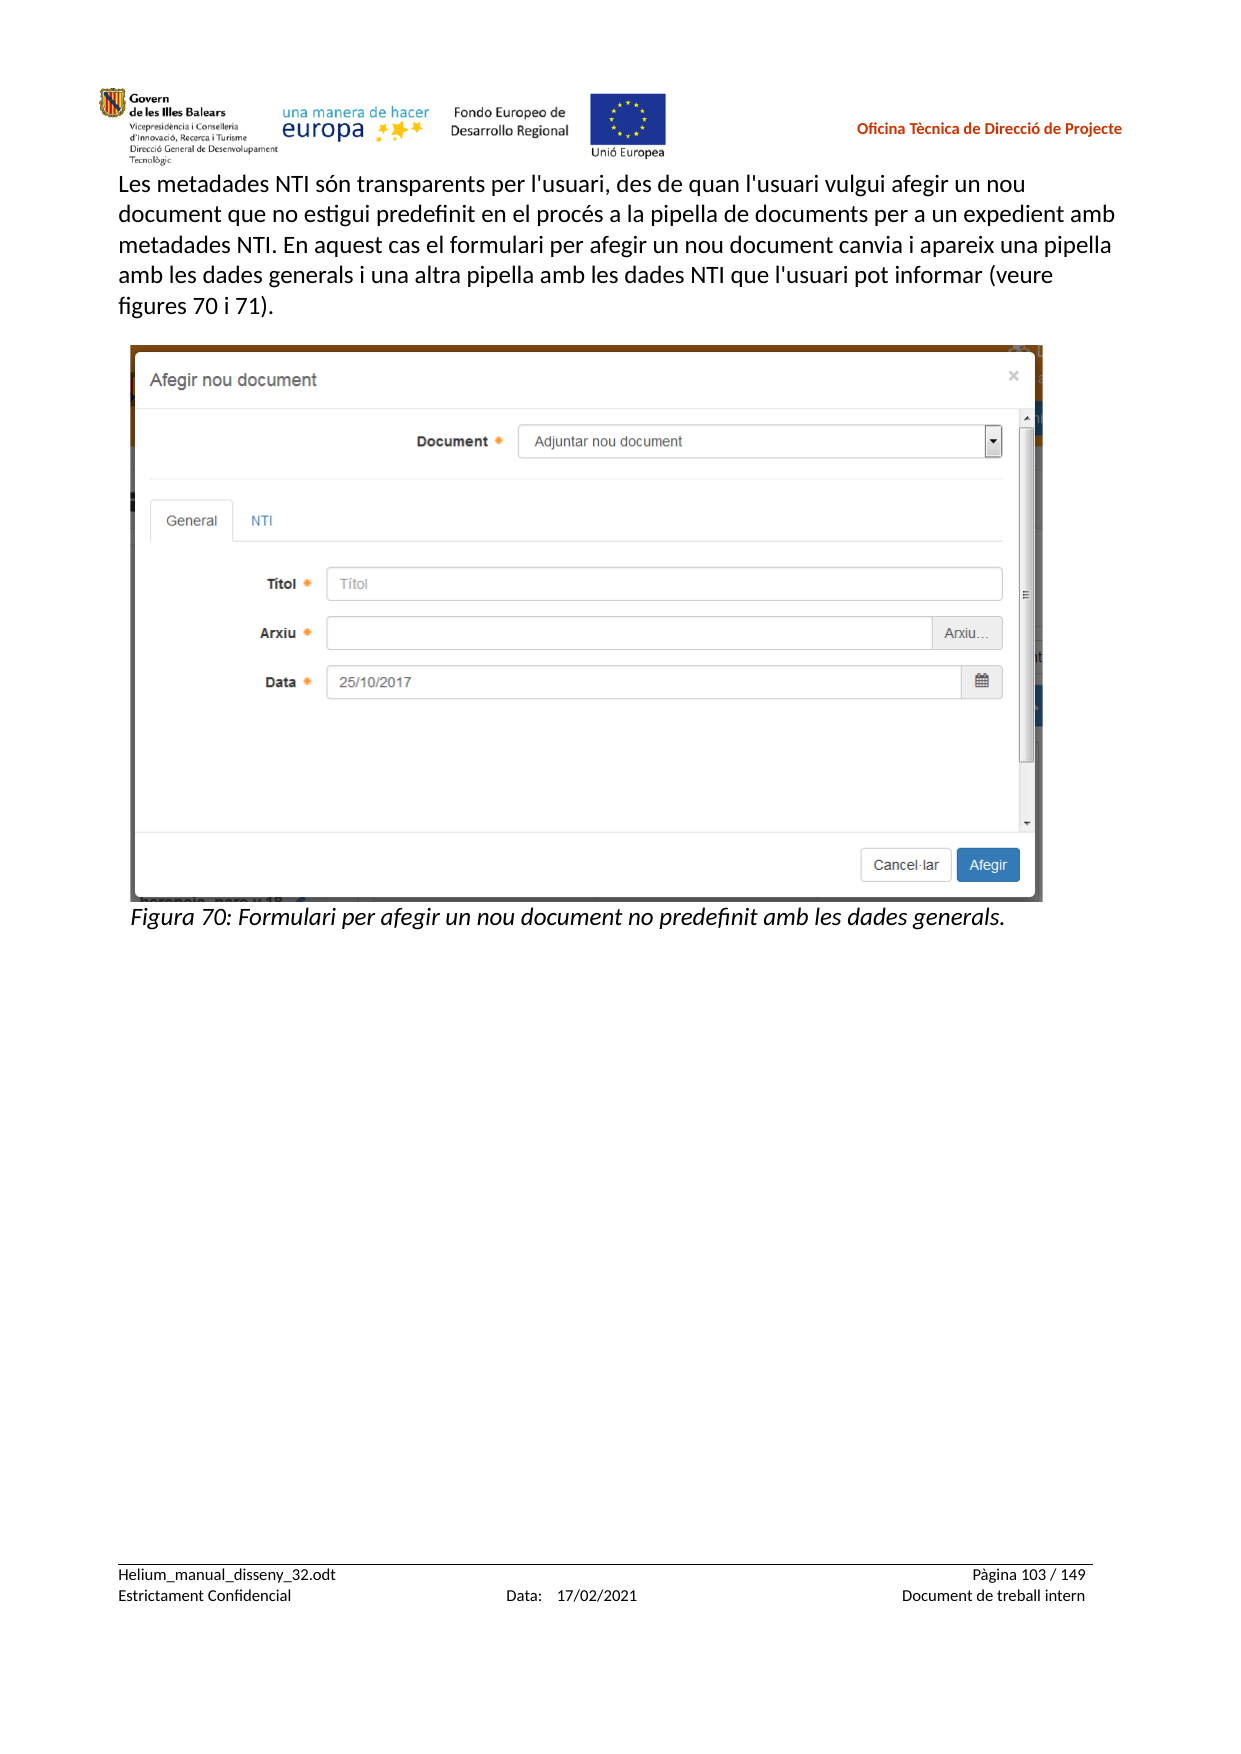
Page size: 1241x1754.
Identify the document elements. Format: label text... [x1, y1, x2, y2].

text Les metadades NTI són transparents per l'usuari, des de quan l'usuari vulgui afegir un nou document que no estigui predefinit en el procés a la pipella de documents per a un expedient amb metadades NTI. En aquest cas el formulari per afegir un nou document canvia i apareix una pipella amb les dades generals i una altra pipella amb les dades NTI que l'usuari pot informar (veure figures 70 i 71). [118, 168, 1122, 321]
picture [99, 87, 668, 166]
text Figura 70: Formulari per afegir un nou document no predefinit amb les dades generals. [130, 902, 1043, 932]
picture [130, 345, 1043, 902]
